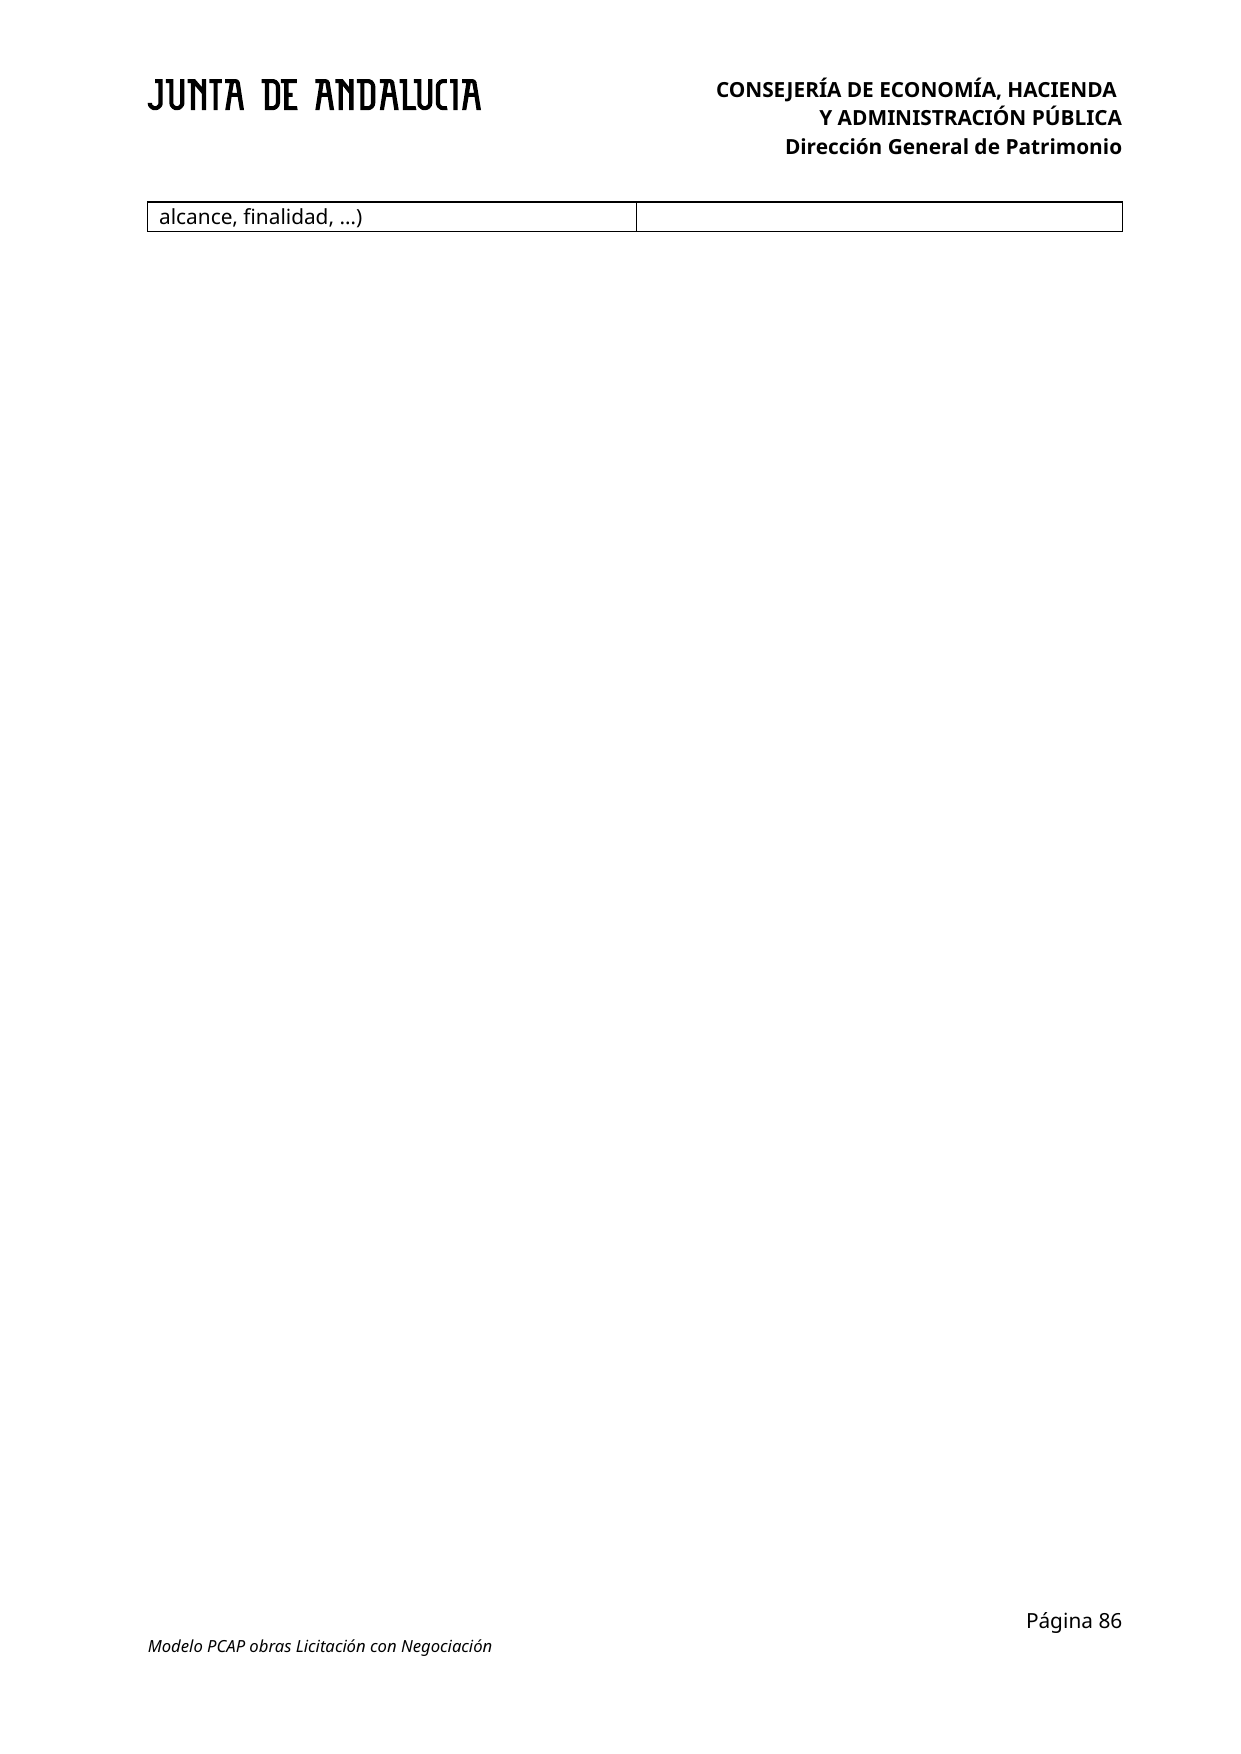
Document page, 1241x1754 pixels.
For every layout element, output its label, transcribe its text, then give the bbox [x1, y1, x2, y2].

table_cell alcance, finalidad, …) [148, 203, 636, 231]
table_cell [637, 203, 1122, 231]
